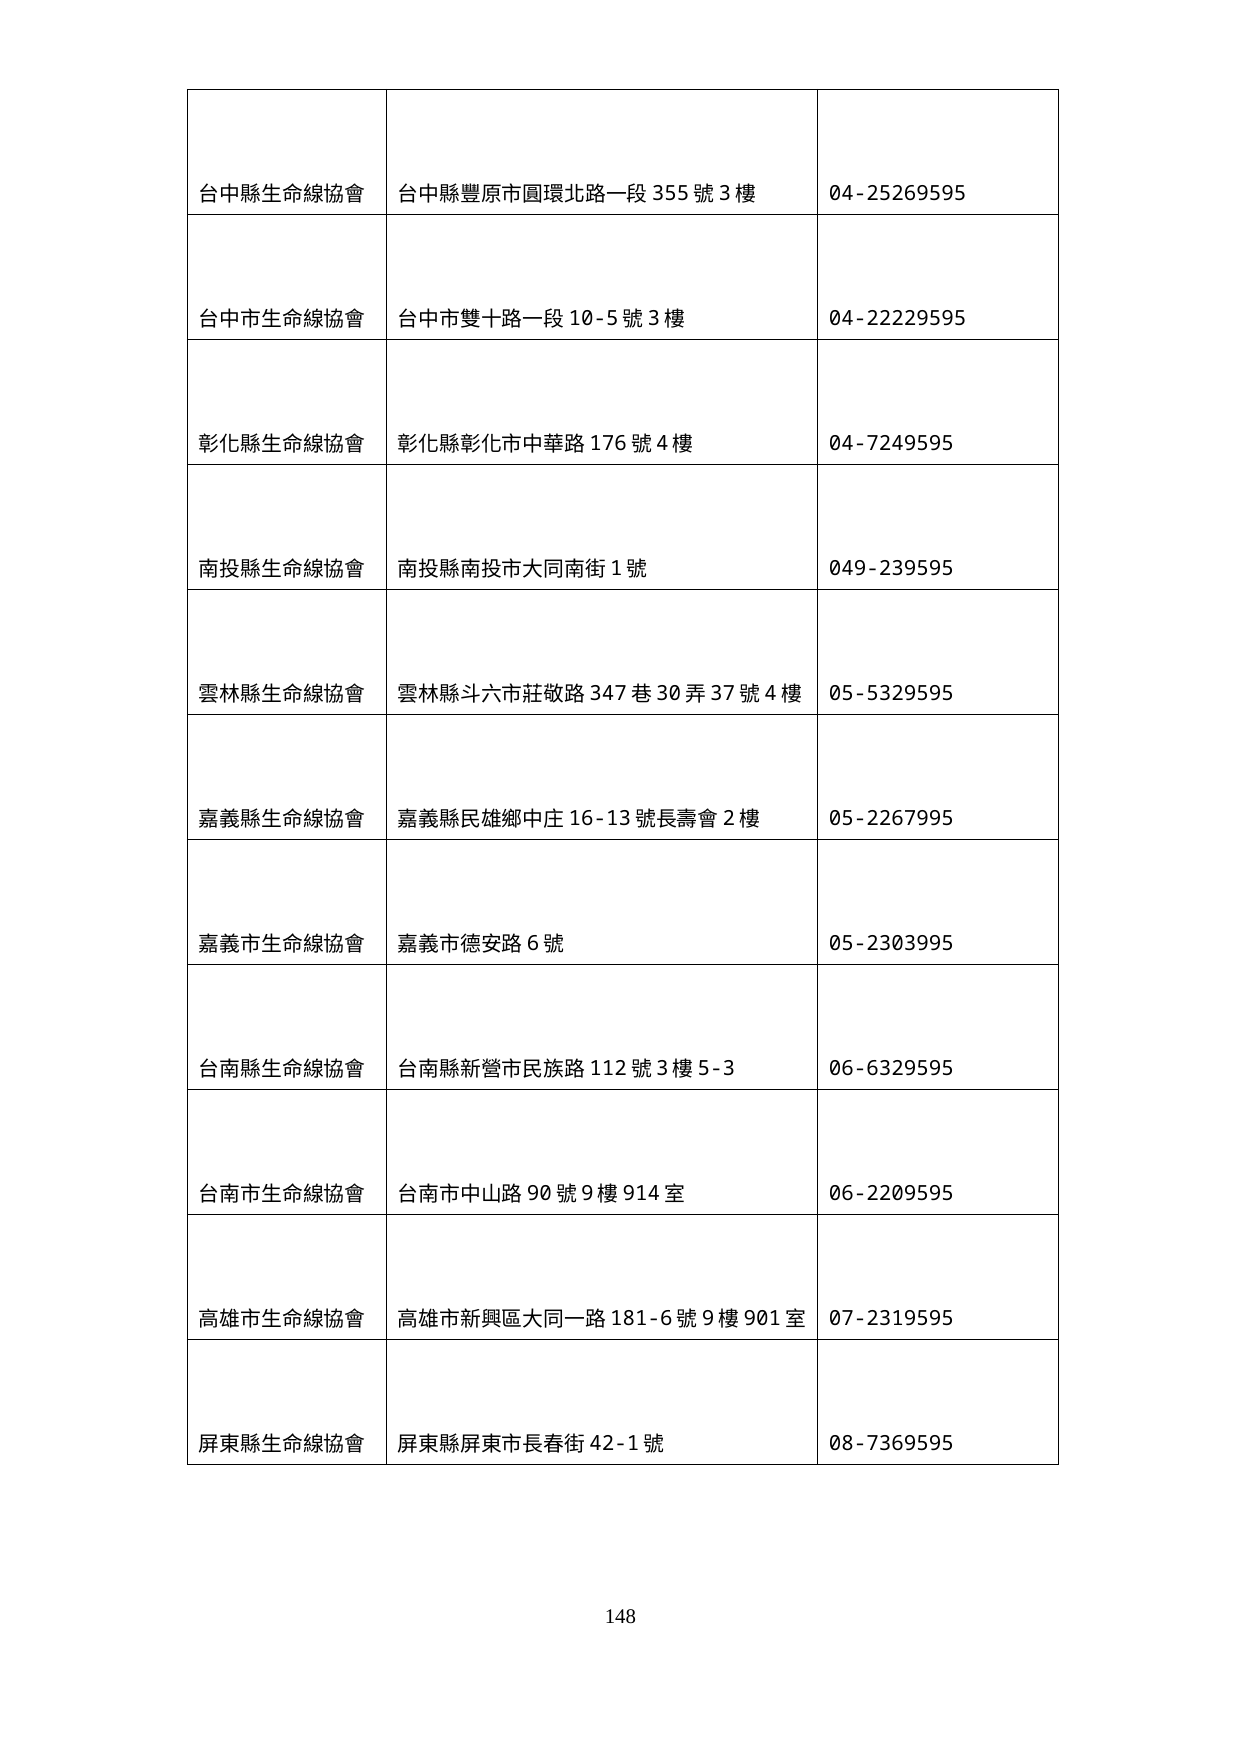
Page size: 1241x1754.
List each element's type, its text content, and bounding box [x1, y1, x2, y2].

table_cell 高雄市新興區大同一路181-6號9樓901室 [387, 1215, 817, 1339]
table_cell 05-2267995 [818, 715, 1058, 839]
table_cell 04-22229595 [818, 215, 1058, 339]
table_cell 嘉義縣民雄鄉中庄16-13號長壽會2樓 [387, 715, 817, 839]
table_cell 05-5329595 [818, 590, 1058, 714]
table_cell 台中縣生命線協會 [188, 90, 386, 214]
table_cell 嘉義市生命線協會 [188, 840, 386, 964]
table_cell 04-25269595 [818, 90, 1058, 214]
table_cell 雲林縣斗六市莊敬路347巷30弄37號4樓 [387, 590, 817, 714]
table_cell 台中市雙十路一段10-5號3樓 [387, 215, 817, 339]
table_cell 台中縣豐原市圓環北路一段355號3樓 [387, 90, 817, 214]
table_cell 雲林縣生命線協會 [188, 590, 386, 714]
table_cell 台南市生命線協會 [188, 1090, 386, 1214]
table_cell 台南市中山路90號9樓914室 [387, 1090, 817, 1214]
table_cell 彰化縣彰化市中華路176號4樓 [387, 340, 817, 464]
table_cell 嘉義市德安路6號 [387, 840, 817, 964]
table_cell 06-2209595 [818, 1090, 1058, 1214]
table_cell 台南縣生命線協會 [188, 965, 386, 1089]
table_cell 嘉義縣生命線協會 [188, 715, 386, 839]
table_cell 高雄市生命線協會 [188, 1215, 386, 1339]
table_cell 彰化縣生命線協會 [188, 340, 386, 464]
table_cell 台中市生命線協會 [188, 215, 386, 339]
table_cell 台南縣新營市民族路112號3樓5-3 [387, 965, 817, 1089]
table_cell 屏東縣生命線協會 [188, 1340, 386, 1464]
table_cell 南投縣南投市大同南街1號 [387, 465, 817, 589]
table_cell 06-6329595 [818, 965, 1058, 1089]
table_cell 08-7369595 [818, 1340, 1058, 1464]
table_cell 南投縣生命線協會 [188, 465, 386, 589]
table_cell 07-2319595 [818, 1215, 1058, 1339]
table_cell 049-239595 [818, 465, 1058, 589]
table_cell 屏東縣屏東市長春街42-1號 [387, 1340, 817, 1464]
table_cell 04-7249595 [818, 340, 1058, 464]
table_cell 05-2303995 [818, 840, 1058, 964]
